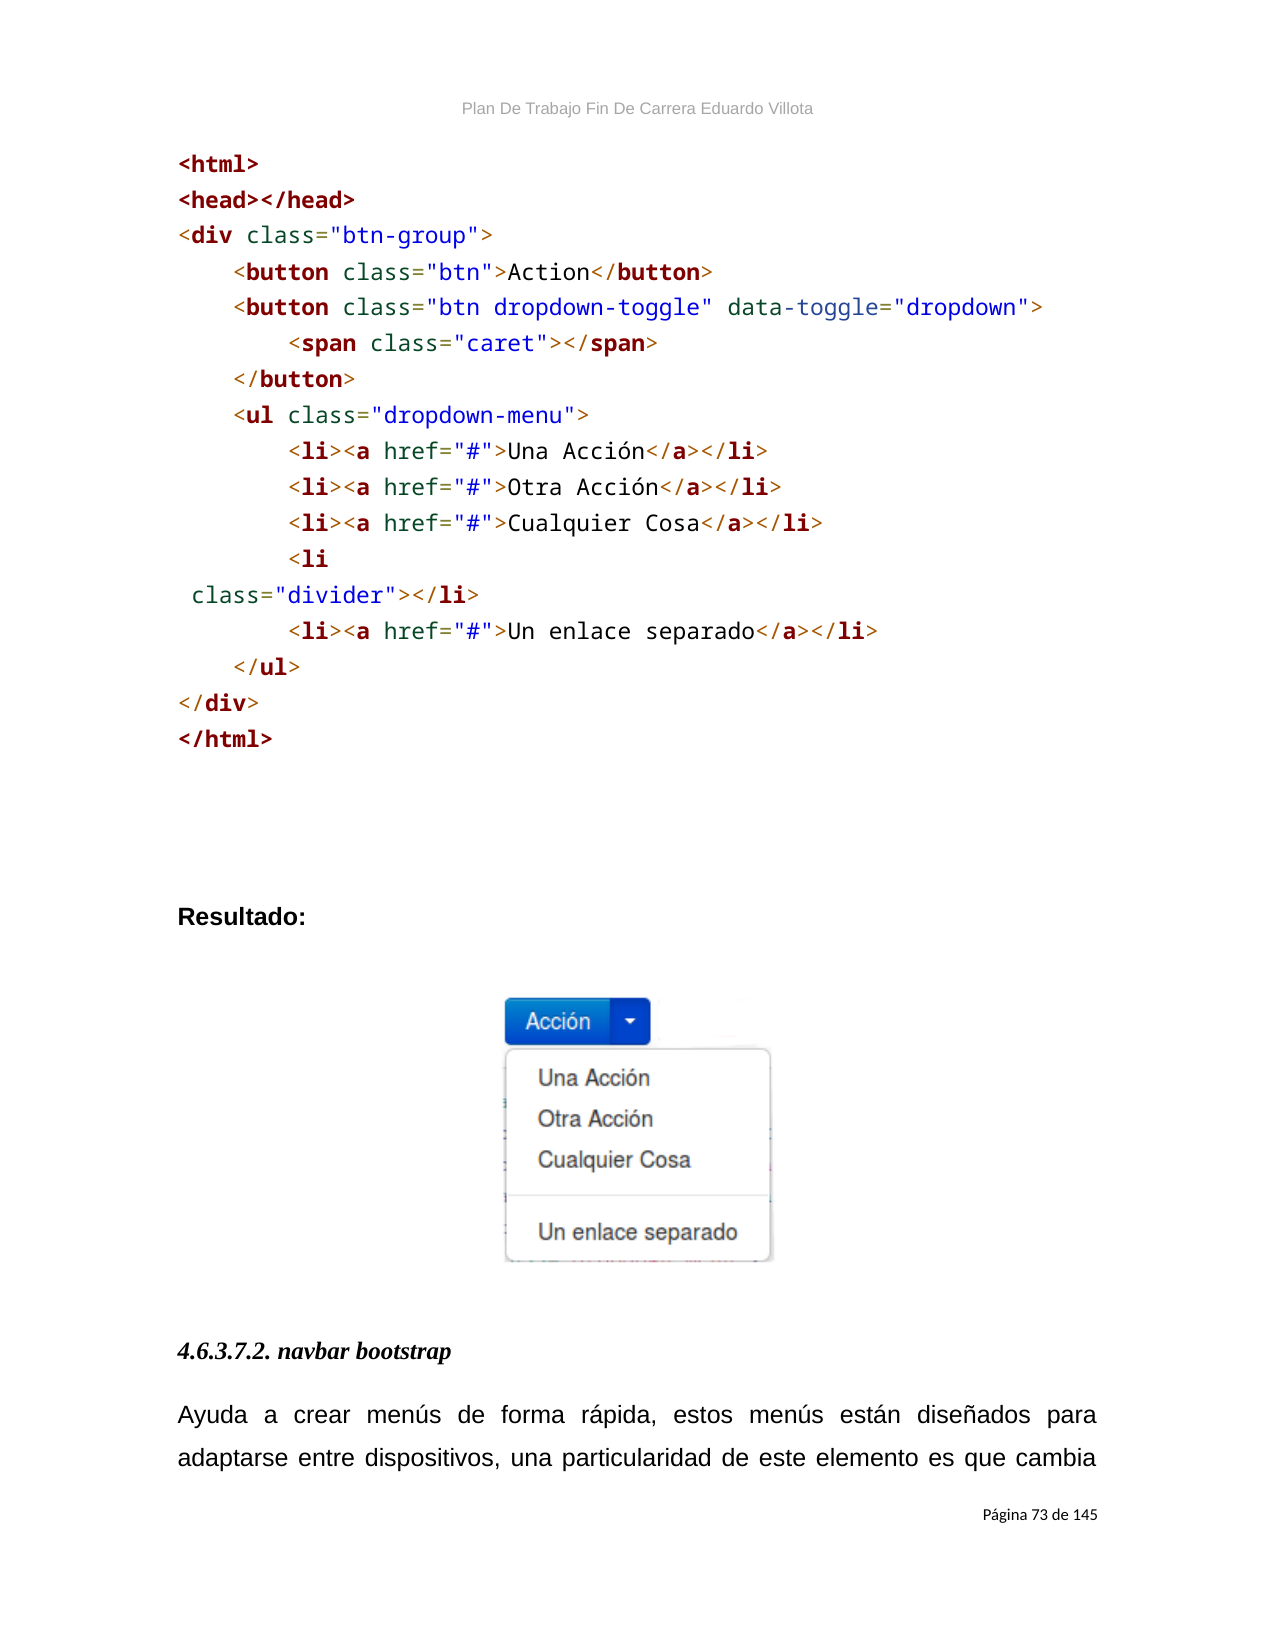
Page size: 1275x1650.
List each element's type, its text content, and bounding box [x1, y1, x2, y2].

text </html> [177, 723, 1098, 754]
text 4.6.3.7.2. NAVBAR BOOTSTRAP [177, 1336, 1098, 1365]
text <ul class="dropdown-menu"> [177, 399, 1098, 430]
text </button> [177, 363, 1098, 394]
text </div> [177, 687, 1098, 718]
text </ul> [177, 651, 1098, 682]
text <html> [177, 148, 1098, 179]
text Ayuda a crear menús de forma rápida, estos menús están diseñados para adaptarse entre dispositivos, una particularidad de este elemento es que cambia [177, 1400, 1098, 1472]
text <div class="btn-group"> [177, 219, 1098, 251]
text <li [177, 543, 1098, 574]
text <li><a href="#">Cualquier Cosa</a></li> [177, 507, 1098, 538]
text <li><a href="#">Otra Acción</a></li> [177, 471, 1098, 502]
text <li><a href="#">Un enlace separado</a></li> [177, 615, 1098, 646]
text <span class="caret"></span> [177, 327, 1098, 358]
text class="divider"></li> [177, 579, 1098, 610]
text <li><a href="#">Una Acción</a></li> [177, 435, 1098, 466]
text <head></head> [177, 183, 1098, 215]
text <button class="btn dropdown-toggle" data-toggle="dropdown"> [177, 291, 1098, 323]
text <button class="btn">Action</button> [177, 255, 1098, 287]
text Resultado: [177, 902, 1098, 931]
picture [499, 985, 776, 1267]
